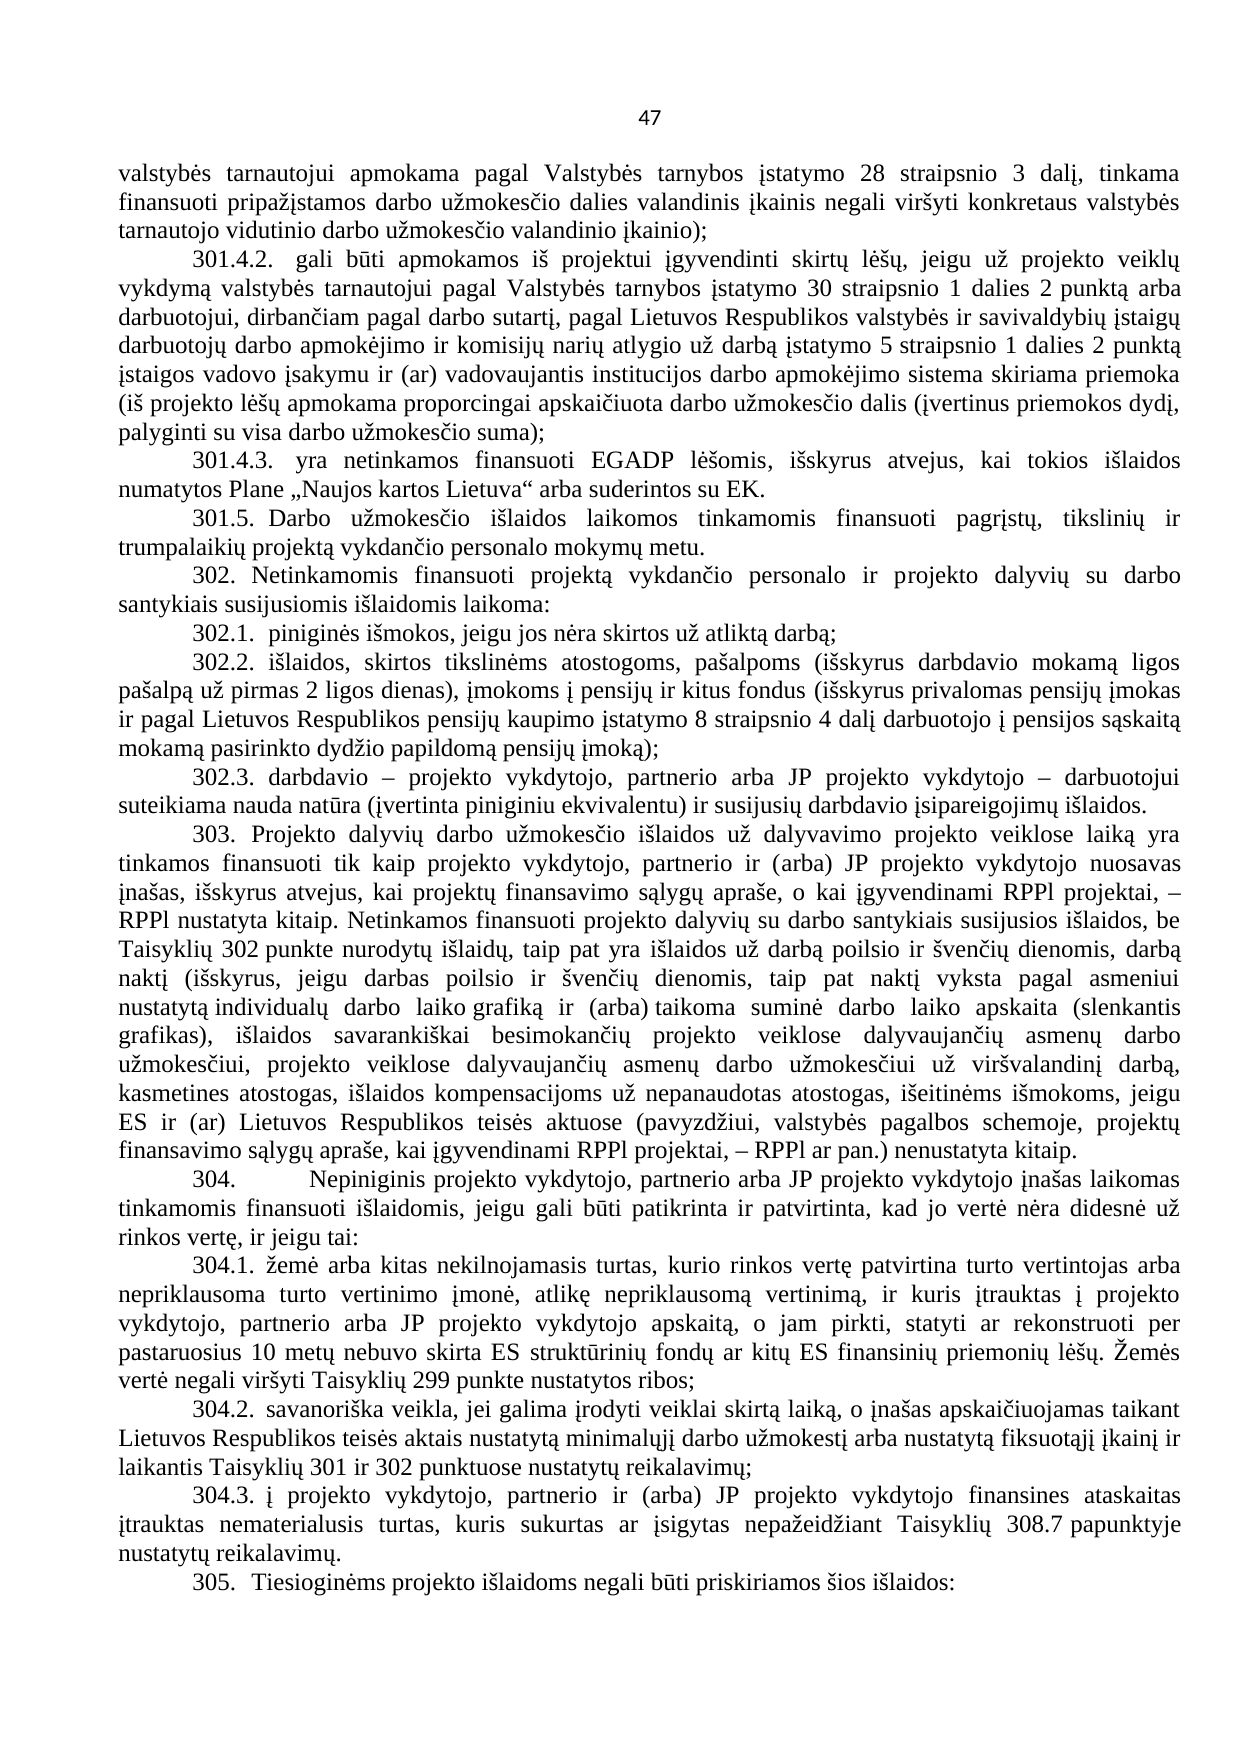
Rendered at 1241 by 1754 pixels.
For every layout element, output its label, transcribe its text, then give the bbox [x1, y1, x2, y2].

text 302. Netinkamomis finansuoti projektą vykdančio personalo ir projekto dalyvių su darbo santykiais susijusiomis išlaidomis laikoma: [118, 560, 1181, 618]
text 302.3. darbdavio – projekto vykdytojo, partnerio arba JP projekto vykdytojo – darbuotojui suteikiama nauda natūra (įvertinta piniginiu ekvivalentu) ir susijusių darbdavio įsipareigojimų išlaidos. [118, 762, 1181, 819]
text 301.4.2. gali būti apmokamos iš projektui įgyvendinti skirtų lėšų, jeigu už projekto veiklų vykdymą valstybės tarnautojui pagal Valstybės tarnybos įstatymo 30 straipsnio 1 dalies 2 punktą arba darbuotojui, dirbančiam pagal darbo sutartį, pagal Lietuvos Respublikos valstybės ir savivaldybių įstaigų darbuotojų darbo apmokėjimo ir komisijų narių atlygio už darbą įstatymo 5 straipsnio 1 dalies 2 punktą įstaigos vadovo įsakymu ir (ar) vadovaujantis institucijos darbo apmokėjimo sistema skiriama priemoka (iš projekto lėšų apmokama proporcingai apskaičiuota darbo užmokesčio dalis (įvertinus priemokos dydį, palyginti su visa darbo užmokesčio suma); [118, 244, 1181, 445]
text valstybės tarnautojui apmokama pagal Valstybės tarnybos įstatymo 28 straipsnio 3 dalį, tinkama finansuoti pripažįstamos darbo užmokesčio dalies valandinis įkainis negali viršyti konkretaus valstybės tarnautojo vidutinio darbo užmokesčio valandinio įkainio); [118, 158, 1181, 244]
text 304.1. žemė arba kitas nekilnojamasis turtas, kurio rinkos vertę patvirtina turto vertintojas arba nepriklausoma turto vertinimo įmonė, atlikę nepriklausomą vertinimą, ir kuris įtrauktas į projekto vykdytojo, partnerio arba JP projekto vykdytojo apskaitą, o jam pirkti, statyti ar rekonstruoti per pastaruosius 10 metų nebuvo skirta ES struktūrinių fondų ar kitų ES finansinių priemonių lėšų. Žemės vertė negali viršyti Taisyklių 299 punkte nustatytos ribos; [118, 1250, 1181, 1394]
text 305. Tiesioginėms projekto išlaidoms negali būti priskiriamos šios išlaidos: [118, 1567, 1181, 1595]
text 303. Projekto dalyvių darbo užmokesčio išlaidos už dalyvavimo projekto veiklose laiką yra tinkamos finansuoti tik kaip projekto vykdytojo, partnerio ir (arba) JP projekto vykdytojo nuosavas įnašas, išskyrus atvejus, kai projektų finansavimo sąlygų apraše, o kai įgyvendinami RPPl projektai, – RPPl nustatyta kitaip. Netinkamos finansuoti projekto dalyvių su darbo santykiais susijusios išlaidos, be Taisyklių 302 punkte nurodytų išlaidų, taip pat yra išlaidos už darbą poilsio ir švenčių dienomis, darbą naktį (išskyrus, jeigu darbas poilsio ir švenčių dienomis, taip pat naktį vyksta pagal asmeniui nustatytą individualų darbo laiko grafiką ir (arba) taikoma suminė darbo laiko apskaita (slenkantis grafikas), išlaidos savarankiškai besimokančių projekto veiklose dalyvaujančių asmenų darbo užmokesčiui, projekto veiklose dalyvaujančių asmenų darbo užmokesčiui už viršvalandinį darbą, kasmetines atostogas, išlaidos kompensacijoms už nepanaudotas atostogas, išeitinėms išmokoms, jeigu ES ir (ar) Lietuvos Respublikos teisės aktuose (pavyzdžiui, valstybės pagalbos schemoje, projektų finansavimo sąlygų apraše, kai įgyvendinami RPPl projektai, – RPPl ar pan.) nenustatyta kitaip. [118, 819, 1181, 1164]
text 301.4.3. yra netinkamos finansuoti EGADP lėšomis, išskyrus atvejus, kai tokios išlaidos numatytos Plane „Naujos kartos Lietuva“ arba suderintos su EK. [118, 445, 1181, 503]
text 304.2. savanoriška veikla, jei galima įrodyti veiklai skirtą laiką, o įnašas apskaičiuojamas taikant Lietuvos Respublikos teisės aktais nustatytą minimalųjį darbo užmokestį arba nustatytą fiksuotąjį įkainį ir laikantis Taisyklių 301 ir 302 punktuose nustatytų reikalavimų; [118, 1394, 1181, 1480]
text 302.1. piniginės išmokos, jeigu jos nėra skirtos už atliktą darbą; [118, 618, 1181, 647]
text 302.2. išlaidos, skirtos tikslinėms atostogoms, pašalpoms (išskyrus darbdavio mokamą ligos pašalpą už pirmas 2 ligos dienas), įmokoms į pensijų ir kitus fondus (išskyrus privalomas pensijų įmokas ir pagal Lietuvos Respublikos pensijų kaupimo įstatymo 8 straipsnio 4 dalį darbuotojo į pensijos sąskaitą mokamą pasirinkto dydžio papildomą pensijų įmoką); [118, 647, 1181, 762]
text 304. Nepiniginis projekto vykdytojo, partnerio arba JP projekto vykdytojo įnašas laikomas tinkamomis finansuoti išlaidomis, jeigu gali būti patikrinta ir patvirtinta, kad jo vertė nėra didesnė už rinkos vertę, ir jeigu tai: [118, 1164, 1181, 1250]
text 301.5. Darbo užmokesčio išlaidos laikomos tinkamomis finansuoti pagrįstų, tikslinių ir trumpalaikių projektą vykdančio personalo mokymų metu. [118, 503, 1181, 560]
text 304.3. į projekto vykdytojo, partnerio ir (arba) JP projekto vykdytojo finansines ataskaitas įtrauktas nematerialusis turtas, kuris sukurtas ar įsigytas nepažeidžiant Taisyklių 308.7 papunktyje nustatytų reikalavimų. [118, 1480, 1181, 1567]
